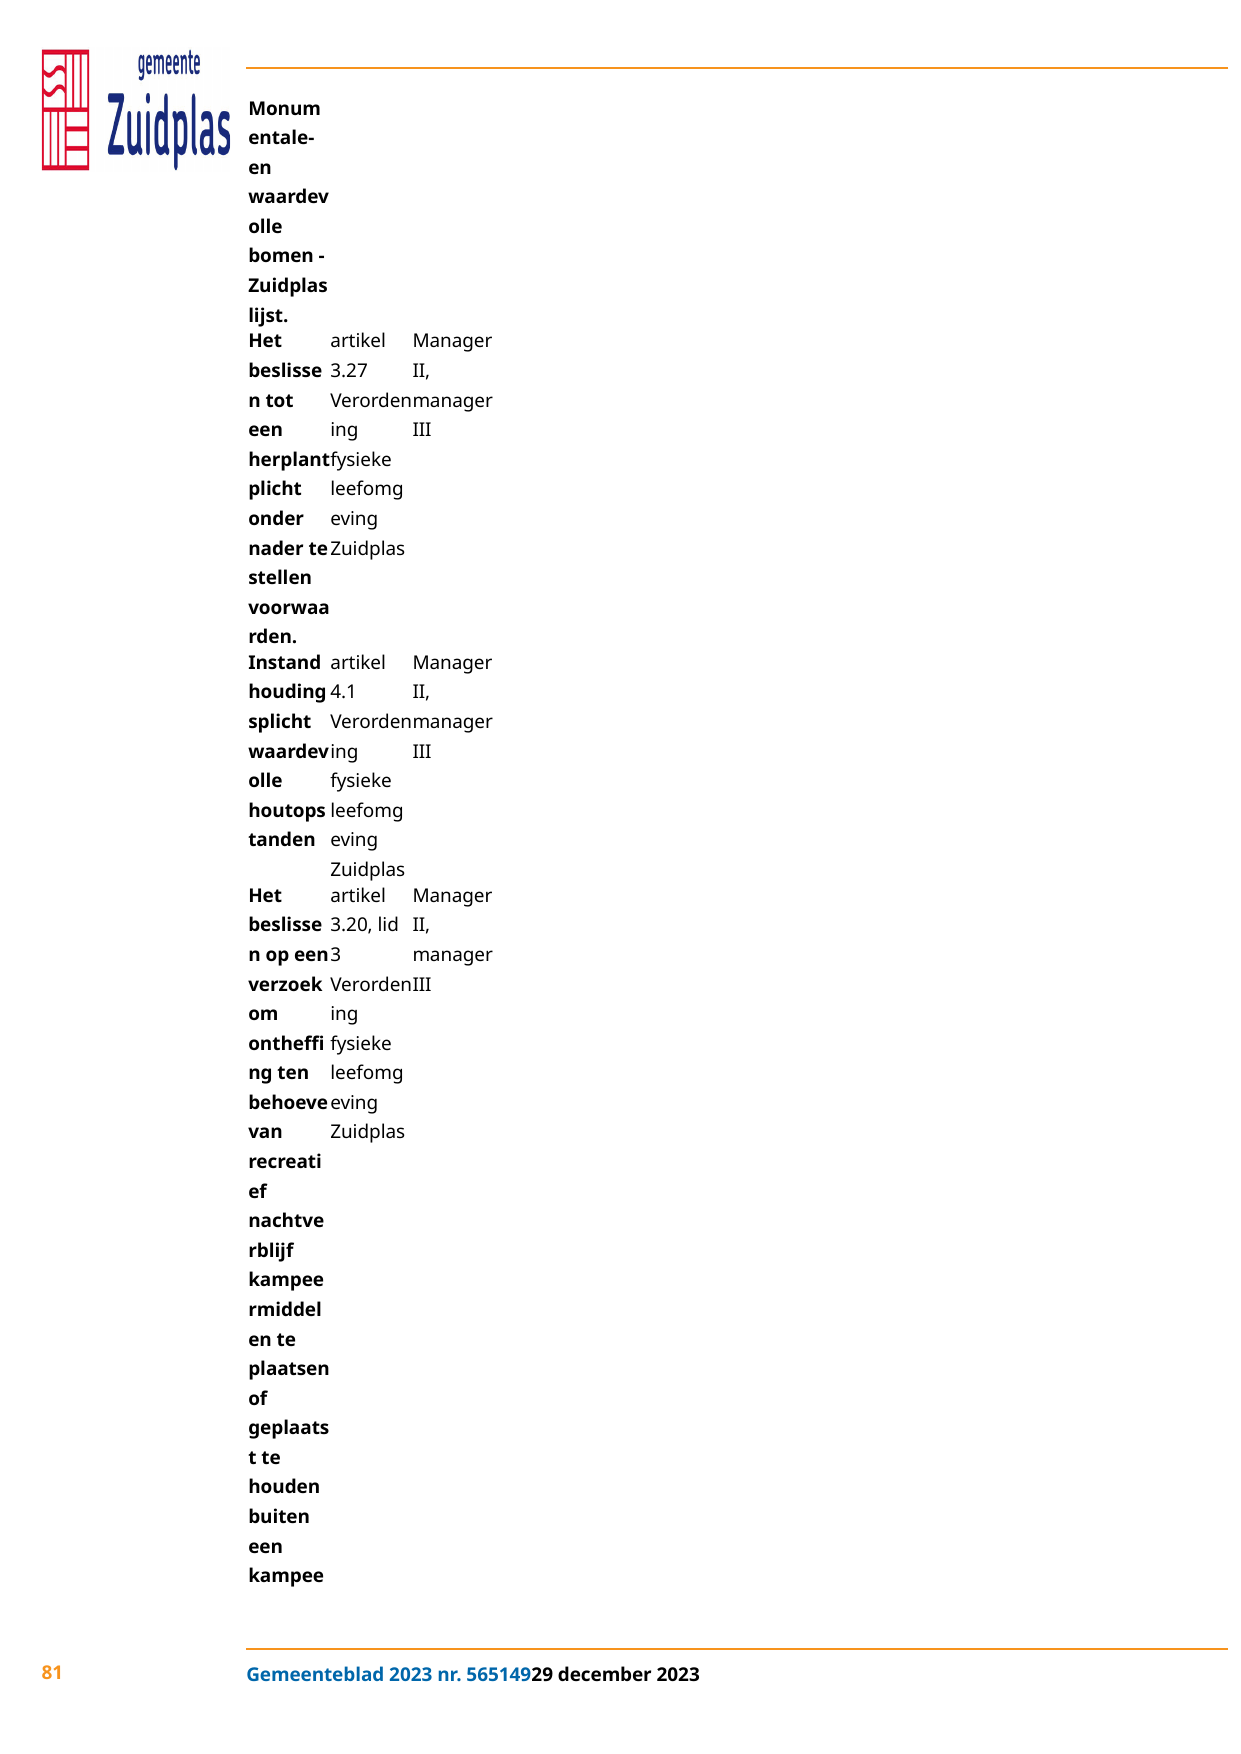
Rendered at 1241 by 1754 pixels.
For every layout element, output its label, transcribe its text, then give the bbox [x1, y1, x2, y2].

table_cell Het beslissen tot een herplantplicht onder nader te stellen voorwaarden. [248, 328, 330, 649]
table_cell [577, 328, 659, 649]
table_cell Het beslissen op een verzoek om ontheffing ten behoeve van recreatief nachtverblijf kampeermiddelen te plaatsen of geplaatst te houden buiten een kampee [248, 882, 330, 1588]
table_cell [494, 649, 577, 882]
table_cell [494, 882, 577, 1588]
table_cell Manager II, manager III [412, 649, 494, 882]
table_cell artikel 3.27 Verordening fysieke leefomgeving Zuidplas [330, 328, 412, 649]
table_cell [494, 328, 577, 649]
table_cell Instandhoudingsplicht waardevolle houtopstanden [248, 649, 330, 882]
table_cell Manager II, manager III [412, 882, 494, 1588]
picture [41, 47, 231, 172]
table_cell artikel 3.20, lid 3 Verordening fysieke leefomgeving Zuidplas [330, 882, 412, 1588]
table_cell [577, 882, 659, 1588]
table_cell [577, 649, 659, 882]
table_cell Manager II, manager III [412, 328, 494, 649]
table_cell [494, 95, 577, 328]
table_cell [577, 95, 659, 328]
table_cell [412, 95, 494, 328]
table_cell Monumentale- en waardevolle bomen - Zuidplas lijst. [248, 95, 330, 328]
table_cell [330, 95, 412, 328]
table_cell artikel 4.1 Verordening fysieke leefomgeving Zuidplas [330, 649, 412, 882]
